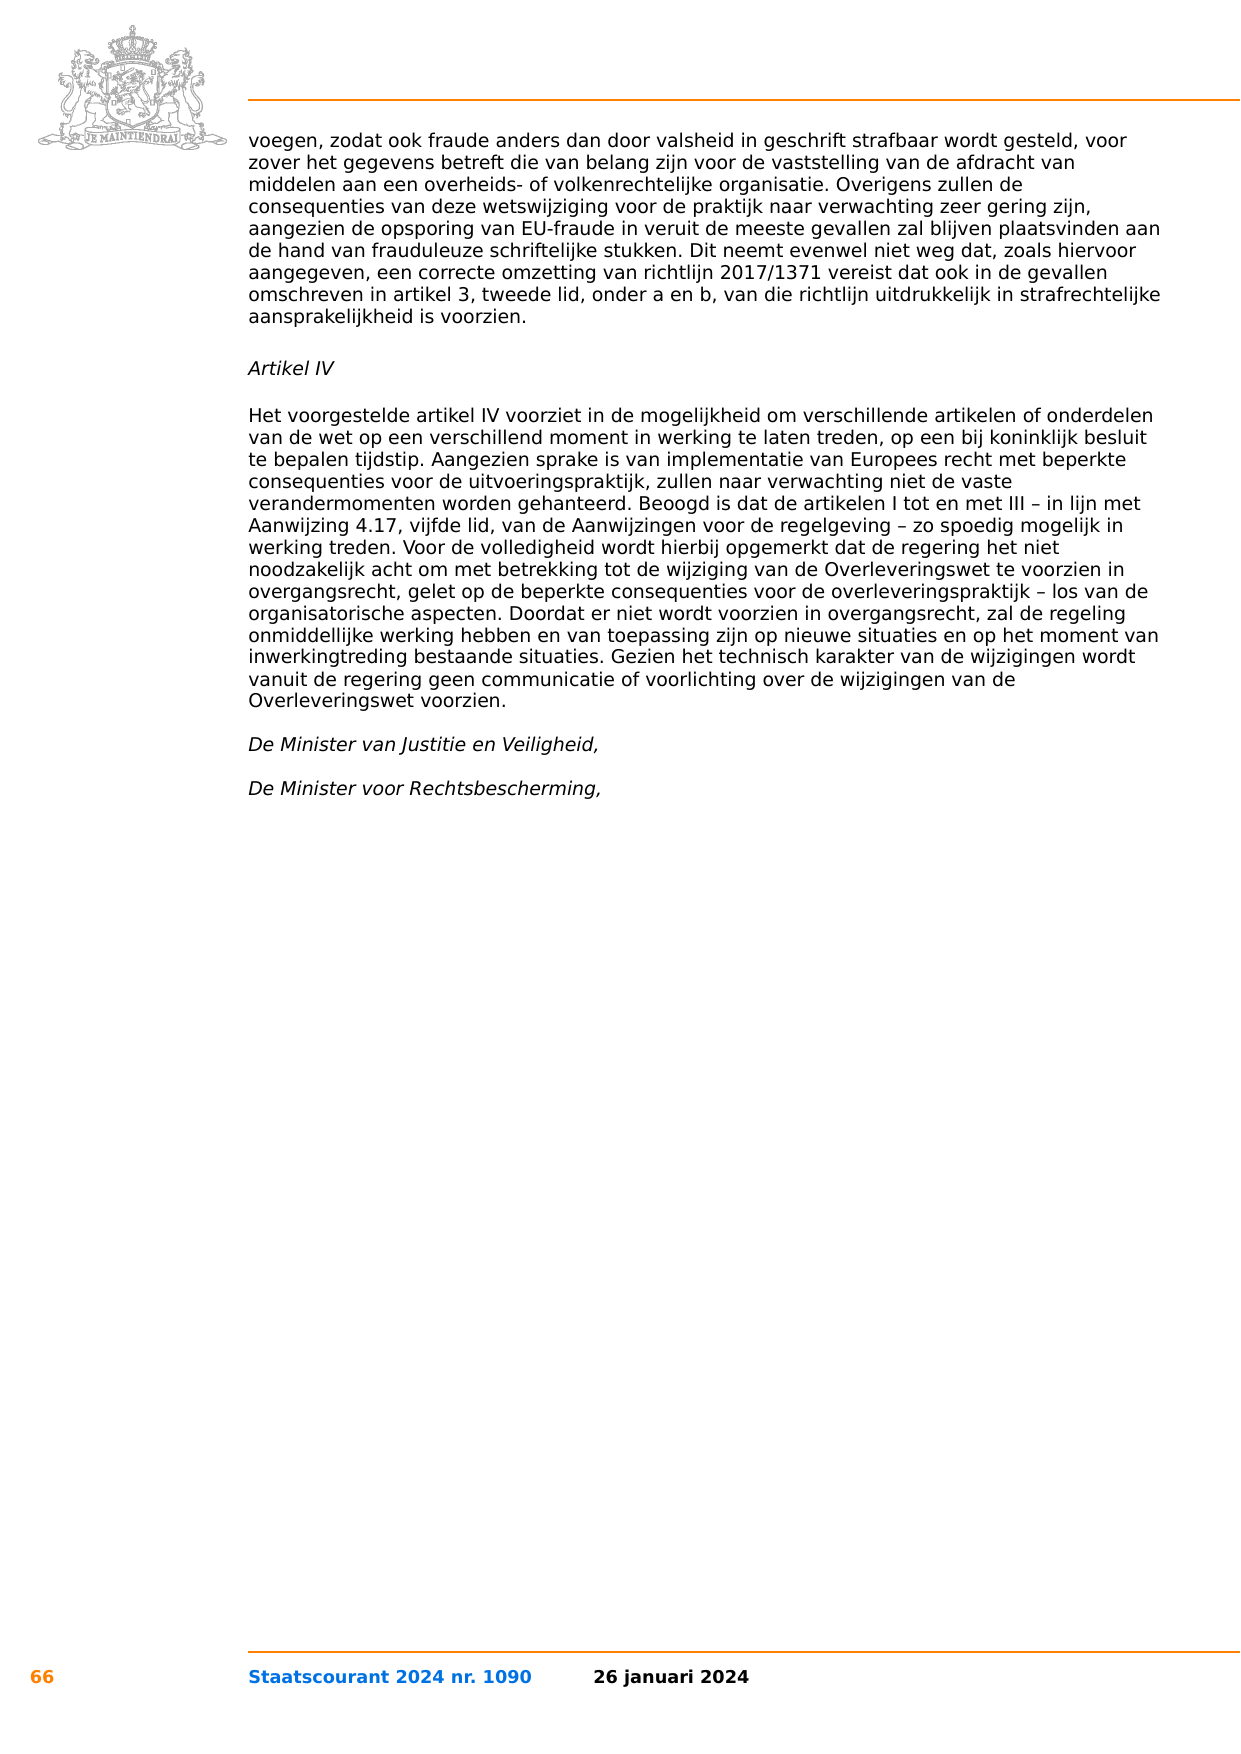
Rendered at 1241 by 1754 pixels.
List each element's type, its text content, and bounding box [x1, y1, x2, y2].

text Het voorgestelde artikel IV voorziet in de mogelijkheid om verschillende artikelen of onderdelen van de wet op een verschillend moment in werking te laten treden, op een bij koninklijk besluit te bepalen tijdstip. Aangezien sprake is van implementatie van Europees recht met beperkte consequenties voor de uitvoeringspraktijk, zullen naar verwachting niet de vaste verandermomenten worden gehanteerd. Beoogd is dat de artikelen I tot en met III – in lijn met Aanwijzing 4.17, vijfde lid, van de Aanwijzingen voor de regelgeving – zo spoedig mogelijk in werking treden. Voor de volledigheid wordt hierbij opgemerkt dat de regering het niet noodzakelijk acht om met betrekking tot de wijziging van de Overleveringswet te voorzien in overgangsrecht, gelet op de beperkte consequenties voor de overleveringspraktijk – los van de organisatorische aspecten. Doordat er niet wordt voorzien in overgangsrecht, zal de regeling onmiddellijke werking hebben en van toepassing zijn op nieuwe situaties en op het moment van inwerkingtreding bestaande situaties. Gezien het technisch karakter van de wijzigingen wordt vanuit de regering geen communicatie of voorlichting over de wijzigingen van de Overleveringswet voorzien. [248, 405, 1163, 712]
picture [38, 25, 227, 150]
text voegen, zodat ook fraude anders dan door valsheid in geschrift strafbaar wordt gesteld, voor zover het gegevens betreft die van belang zijn voor de vaststelling van de afdracht van middelen aan een overheids- of volkenrechtelijke organisatie. Overigens zullen de consequenties van deze wetswijziging voor de praktijk naar verwachting zeer gering zijn, aangezien de opsporing van EU-fraude in veruit de meeste gevallen zal blijven plaatsvinden aan de hand van frauduleuze schriftelijke stukken. Dit neemt evenwel niet weg dat, zoals hiervoor aangegeven, een correcte omzetting van richtlijn 2017/1371 vereist dat ook in de gevallen omschreven in artikel 3, tweede lid, onder a en b, van die richtlijn uitdrukkelijk in strafrechtelijke aansprakelijkheid is voorzien. [248, 130, 1163, 328]
text De Minister van Justitie en Veiligheid, [248, 734, 1163, 756]
subtitle Artikel IV [248, 358, 1163, 380]
text De Minister voor Rechtsbescherming, [248, 778, 1163, 800]
